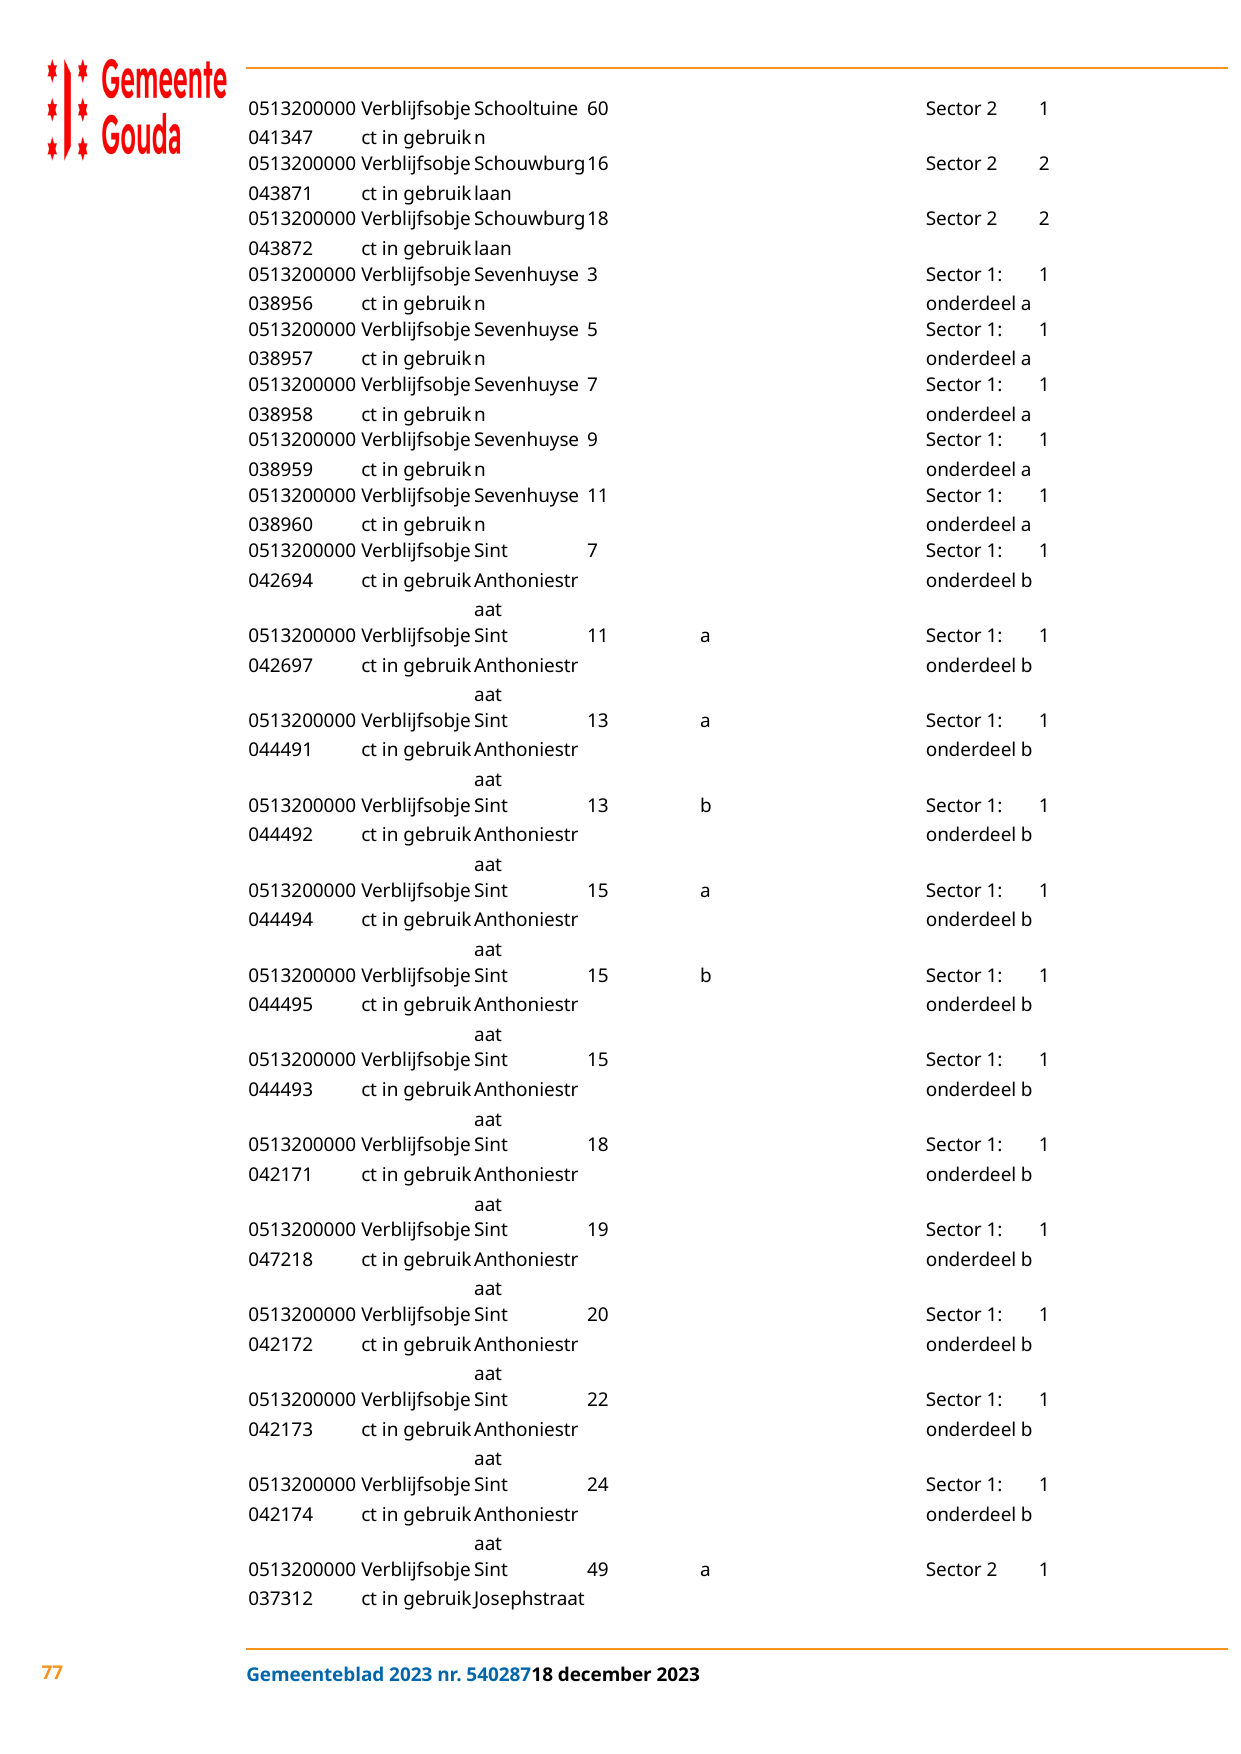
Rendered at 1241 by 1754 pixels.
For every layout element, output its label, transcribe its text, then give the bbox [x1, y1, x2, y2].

table_cell [813, 1471, 926, 1556]
table_cell 0513200000044491 [248, 707, 361, 792]
table_cell b [700, 962, 813, 1047]
table_cell a [700, 707, 813, 792]
table_cell Verblijfsobject in gebruik [361, 707, 474, 792]
table_cell [813, 792, 926, 877]
table_cell a [700, 1556, 813, 1611]
table_cell Sint Anthoniestraat [474, 877, 587, 962]
table_cell [700, 95, 813, 150]
table_cell Sector 1: onderdeel b [926, 537, 1038, 622]
table_cell Sint Anthoniestraat [474, 537, 587, 622]
table_cell 1 [1039, 1132, 1152, 1216]
table_cell 0513200000038959 [248, 427, 361, 482]
table_cell 0513200000038957 [248, 316, 361, 371]
table_cell Sint Josephstraat [474, 1556, 587, 1611]
table_cell Schouwburglaan [474, 150, 587, 205]
table_cell [700, 1047, 813, 1132]
table_cell Sector 1: onderdeel b [926, 622, 1038, 707]
table_cell Sint Anthoniestraat [474, 1386, 587, 1471]
table_cell 16 [587, 150, 700, 205]
table_cell Sector 1: onderdeel b [926, 792, 1038, 877]
table_cell Sector 1: onderdeel b [926, 1301, 1038, 1386]
table_cell 3 [587, 261, 700, 316]
table_cell Sint Anthoniestraat [474, 622, 587, 707]
table_cell Verblijfsobject in gebruik [361, 622, 474, 707]
table_cell Sector 1: onderdeel b [926, 707, 1038, 792]
table_cell 1 [1039, 1047, 1152, 1132]
table_cell 22 [587, 1386, 700, 1471]
table_cell Sint Anthoniestraat [474, 1471, 587, 1556]
table_cell Sevenhuysen [474, 316, 587, 371]
table_cell [813, 1301, 926, 1386]
table_cell 0513200000044494 [248, 877, 361, 962]
table_cell [700, 537, 813, 622]
table_cell [813, 622, 926, 707]
table_cell 0513200000047218 [248, 1216, 361, 1301]
table_cell 15 [587, 1047, 700, 1132]
table_cell Verblijfsobject in gebruik [361, 371, 474, 427]
table_cell Sector 1: onderdeel b [926, 1047, 1038, 1132]
table_cell 5 [587, 316, 700, 371]
table_cell 1 [1039, 261, 1152, 316]
table_cell Sint Anthoniestraat [474, 1216, 587, 1301]
table_cell 7 [587, 371, 700, 427]
table_cell Verblijfsobject in gebruik [361, 1556, 474, 1611]
table_cell 9 [587, 427, 700, 482]
table_cell [813, 371, 926, 427]
table_cell [700, 1386, 813, 1471]
table_cell 0513200000042172 [248, 1301, 361, 1386]
table_cell 0513200000041347 [248, 95, 361, 150]
table_cell Verblijfsobject in gebruik [361, 205, 474, 261]
table_cell 0513200000042174 [248, 1471, 361, 1556]
table_cell 1 [1039, 1556, 1152, 1611]
table_cell 0513200000043871 [248, 150, 361, 205]
table_cell Verblijfsobject in gebruik [361, 1216, 474, 1301]
table_cell [813, 482, 926, 537]
table_cell 2 [1039, 150, 1152, 205]
table_cell [813, 95, 926, 150]
table_cell 0513200000038958 [248, 371, 361, 427]
table_cell Verblijfsobject in gebruik [361, 1132, 474, 1216]
table_cell 0513200000038960 [248, 482, 361, 537]
table_cell 49 [587, 1556, 700, 1611]
table_cell Sector 1: onderdeel b [926, 877, 1038, 962]
table_cell 1 [1039, 537, 1152, 622]
table_cell Sector 1: onderdeel b [926, 1471, 1038, 1556]
table_cell Verblijfsobject in gebruik [361, 427, 474, 482]
table_cell Sint Anthoniestraat [474, 1047, 587, 1132]
table_cell Verblijfsobject in gebruik [361, 877, 474, 962]
table_cell [700, 150, 813, 205]
table_cell Sector 2 [926, 95, 1038, 150]
table_cell 0513200000044492 [248, 792, 361, 877]
table_cell 0513200000042694 [248, 537, 361, 622]
table_cell 1 [1039, 962, 1152, 1047]
table_cell [813, 316, 926, 371]
table_cell [700, 205, 813, 261]
table_cell Verblijfsobject in gebruik [361, 150, 474, 205]
table_cell 1 [1039, 877, 1152, 962]
table_cell 1 [1039, 1216, 1152, 1301]
table_cell 19 [587, 1216, 700, 1301]
table_cell Verblijfsobject in gebruik [361, 316, 474, 371]
table_cell [813, 150, 926, 205]
table_cell [813, 537, 926, 622]
table_cell Sevenhuysen [474, 427, 587, 482]
table_cell Verblijfsobject in gebruik [361, 1301, 474, 1386]
table_cell 1 [1039, 1301, 1152, 1386]
table_cell 18 [587, 205, 700, 261]
table_cell Sector 1: onderdeel b [926, 1386, 1038, 1471]
table_cell Sector 2 [926, 150, 1038, 205]
table_cell a [700, 622, 813, 707]
table_cell Sector 1: onderdeel a [926, 482, 1038, 537]
table_cell Sector 1: onderdeel a [926, 261, 1038, 316]
table_cell [700, 261, 813, 316]
table_cell Sint Anthoniestraat [474, 707, 587, 792]
table_cell Verblijfsobject in gebruik [361, 1047, 474, 1132]
table_cell 1 [1039, 95, 1152, 150]
table_cell 11 [587, 622, 700, 707]
table_cell 1 [1039, 371, 1152, 427]
table_cell [813, 1386, 926, 1471]
table_cell 1 [1039, 707, 1152, 792]
table_cell 1 [1039, 482, 1152, 537]
table_cell Verblijfsobject in gebruik [361, 792, 474, 877]
table_cell Verblijfsobject in gebruik [361, 482, 474, 537]
table_cell [813, 261, 926, 316]
table_cell [813, 427, 926, 482]
table_cell Verblijfsobject in gebruik [361, 1386, 474, 1471]
table_cell 15 [587, 962, 700, 1047]
table_cell 0513200000044493 [248, 1047, 361, 1132]
table_cell Sint Anthoniestraat [474, 1301, 587, 1386]
table_cell 18 [587, 1132, 700, 1216]
table_cell [700, 1471, 813, 1556]
table_cell 11 [587, 482, 700, 537]
table_cell Sector 1: onderdeel b [926, 962, 1038, 1047]
table_cell 0513200000038956 [248, 261, 361, 316]
table_cell 1 [1039, 316, 1152, 371]
table_cell [700, 427, 813, 482]
table_cell [700, 1301, 813, 1386]
table_cell [813, 962, 926, 1047]
table_cell Sector 1: onderdeel b [926, 1216, 1038, 1301]
table_cell Sector 2 [926, 1556, 1038, 1611]
table_cell [813, 877, 926, 962]
table_cell Sector 1: onderdeel a [926, 371, 1038, 427]
table_cell 1 [1039, 622, 1152, 707]
table_cell 1 [1039, 427, 1152, 482]
table_cell b [700, 792, 813, 877]
table_cell 1 [1039, 1386, 1152, 1471]
table_cell a [700, 877, 813, 962]
table_cell Verblijfsobject in gebruik [361, 537, 474, 622]
table_cell 0513200000037312 [248, 1556, 361, 1611]
table_cell 7 [587, 537, 700, 622]
table_cell [813, 205, 926, 261]
table_cell [700, 316, 813, 371]
table_cell [700, 1132, 813, 1216]
table_cell 0513200000042173 [248, 1386, 361, 1471]
table_cell 60 [587, 95, 700, 150]
table_cell Sint Anthoniestraat [474, 792, 587, 877]
table_cell 1 [1039, 1471, 1152, 1556]
table_cell 0513200000043872 [248, 205, 361, 261]
table_cell Sector 1: onderdeel a [926, 427, 1038, 482]
table_cell 2 [1039, 205, 1152, 261]
table_cell Verblijfsobject in gebruik [361, 261, 474, 316]
table_cell 1 [1039, 792, 1152, 877]
table_cell Verblijfsobject in gebruik [361, 1471, 474, 1556]
table_cell Sevenhuysen [474, 261, 587, 316]
table_cell 24 [587, 1471, 700, 1556]
table_cell Sint Anthoniestraat [474, 962, 587, 1047]
table_cell [813, 1047, 926, 1132]
table_cell 20 [587, 1301, 700, 1386]
table_cell Verblijfsobject in gebruik [361, 962, 474, 1047]
table_cell [813, 1132, 926, 1216]
table_cell Sint Anthoniestraat [474, 1132, 587, 1216]
table_cell Sector 1: onderdeel b [926, 1132, 1038, 1216]
table_cell Sector 2 [926, 205, 1038, 261]
table_cell [813, 707, 926, 792]
table_cell Schooltuinen [474, 95, 587, 150]
table_cell [700, 371, 813, 427]
table_cell Sevenhuysen [474, 371, 587, 427]
table_cell 0513200000044495 [248, 962, 361, 1047]
table_cell 0513200000042697 [248, 622, 361, 707]
table_cell [700, 482, 813, 537]
table_cell 13 [587, 707, 700, 792]
table_cell 0513200000042171 [248, 1132, 361, 1216]
table_cell Sector 1: onderdeel a [926, 316, 1038, 371]
table_cell Verblijfsobject in gebruik [361, 95, 474, 150]
picture [41, 47, 231, 172]
table_cell Schouwburglaan [474, 205, 587, 261]
table_cell [700, 1216, 813, 1301]
table_cell Sevenhuysen [474, 482, 587, 537]
table_cell 15 [587, 877, 700, 962]
table_cell 13 [587, 792, 700, 877]
table_cell [813, 1556, 926, 1611]
table_cell [813, 1216, 926, 1301]
